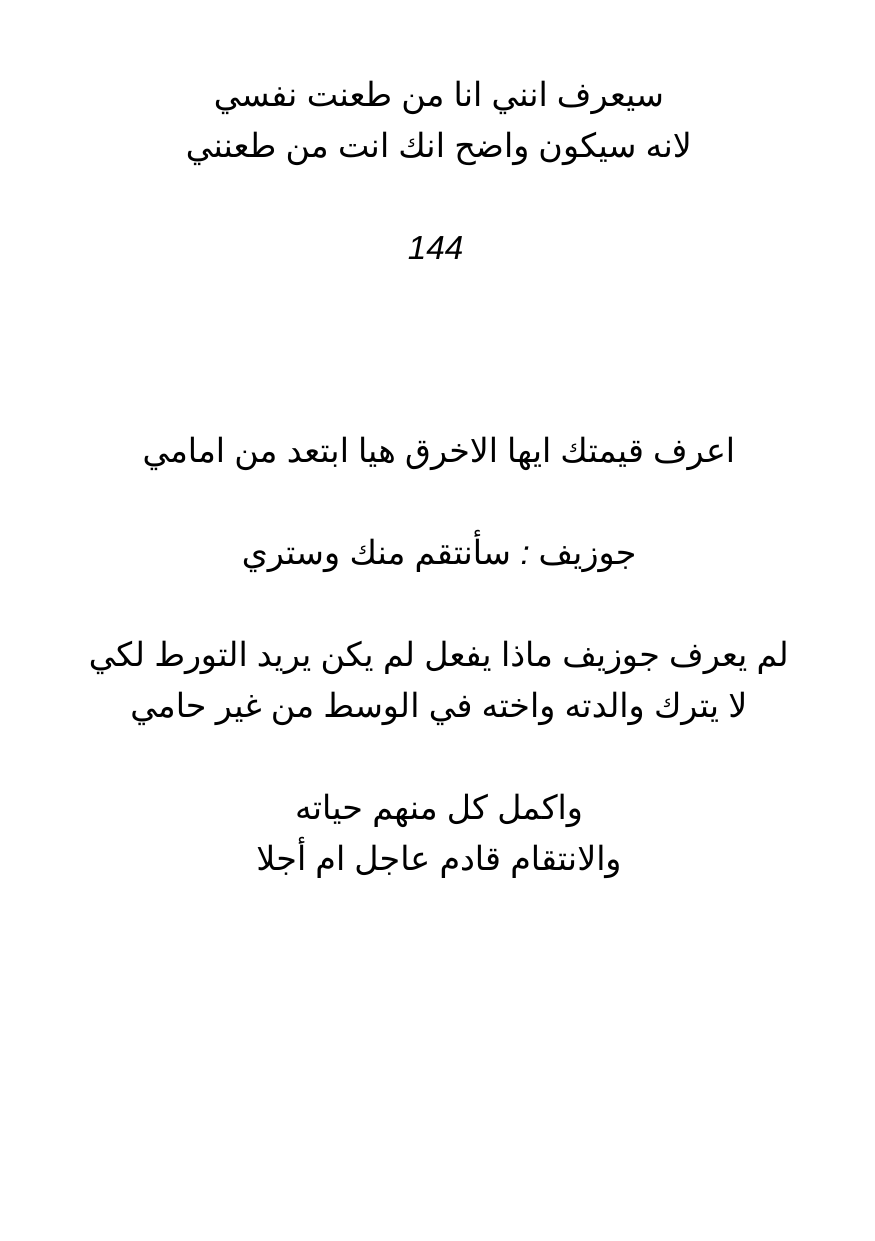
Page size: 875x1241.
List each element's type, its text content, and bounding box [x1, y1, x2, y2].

text واكمل كل منهم حياته [75, 788, 799, 827]
text اعرف قيمتك ايها الاخرق هيا ابتعد من امامي [75, 432, 799, 470]
text سيعرف انني انا من طعنت نفسي [75, 75, 799, 113]
text 144 [75, 228, 799, 266]
text لا يترك والدته واخته في الوسط من غير حامي [75, 686, 799, 725]
text والانتقام قادم عاجل ام أجلا [75, 839, 799, 877]
text جوزيف : سأنتقم منك وستري [75, 533, 799, 572]
text لم يعرف جوزيف ماذا يفعل لم يكن يريد التورط لكي [75, 635, 799, 674]
text لانه سيكون واضح انك انت من طعنني [75, 126, 799, 164]
